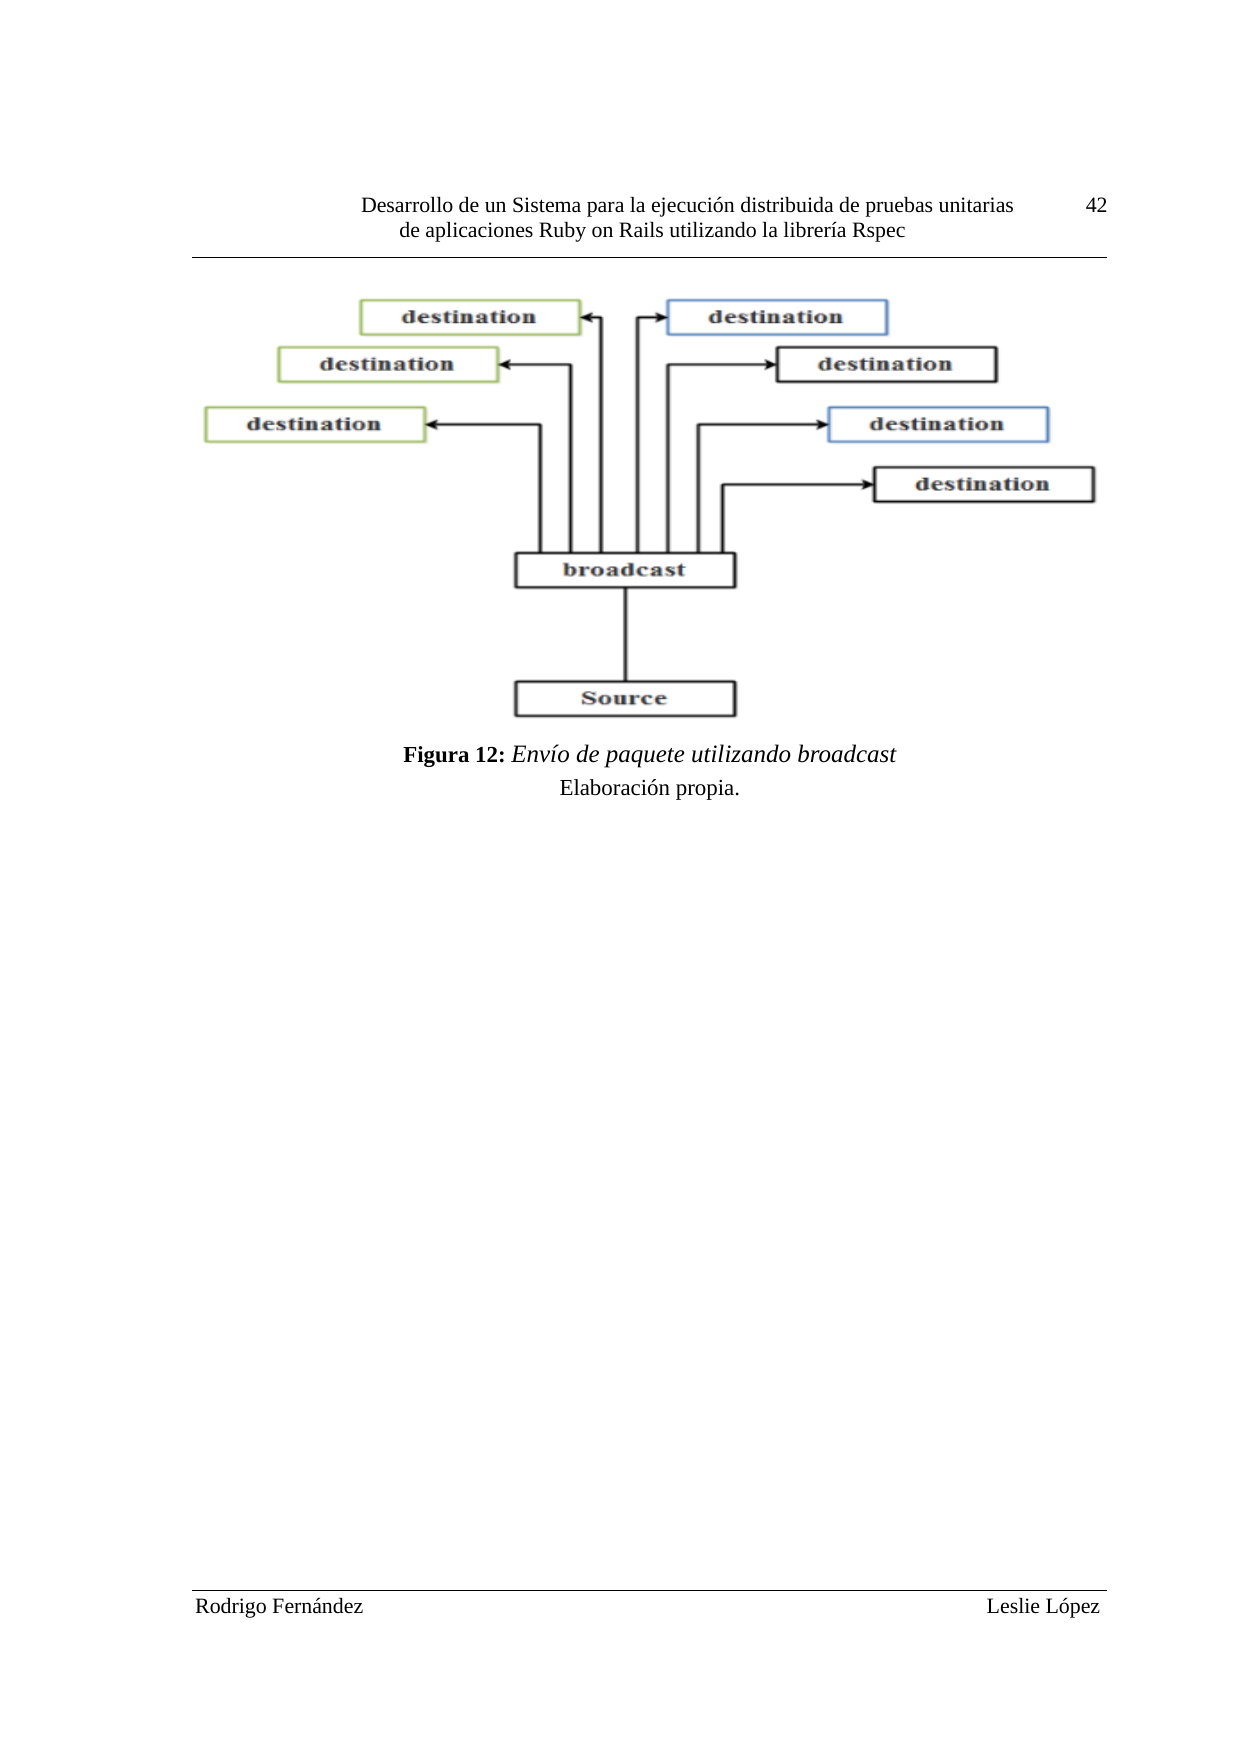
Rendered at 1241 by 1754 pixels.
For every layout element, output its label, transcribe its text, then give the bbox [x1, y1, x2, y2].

picture [192, 286, 1108, 734]
text Figura 12: Envío de paquete utilizando broadcast [192, 734, 1107, 768]
text Elaboración propia. [192, 773, 1107, 800]
